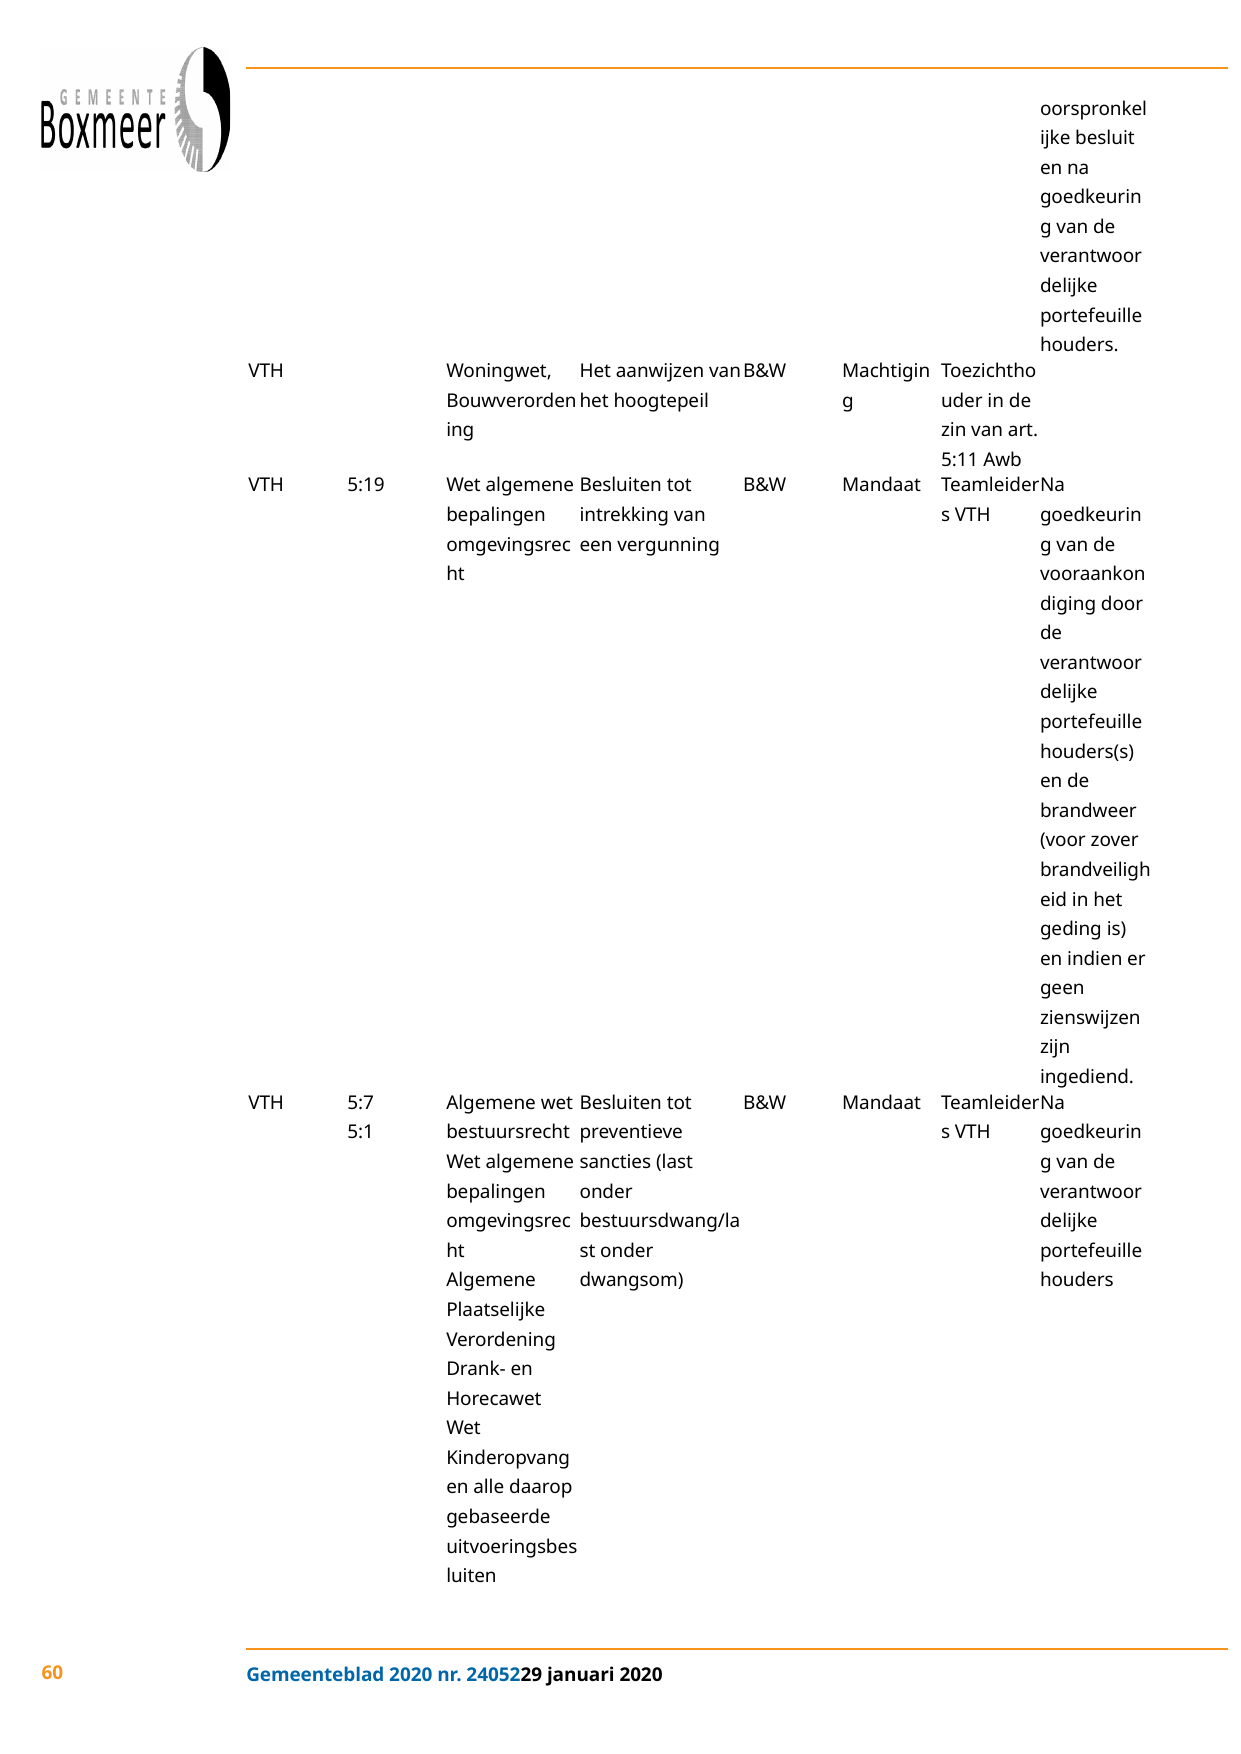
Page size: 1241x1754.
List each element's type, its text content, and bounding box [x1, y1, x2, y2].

table_cell Het aanwijzen van het hoogtepeil [579, 357, 743, 472]
table_cell [347, 95, 446, 357]
table_cell Woningwet, Bouwverordening [446, 357, 579, 472]
table_cell Wet algemene bepalingen omgevingsrecht [446, 472, 579, 1089]
table_cell [446, 95, 579, 357]
table_cell [941, 95, 1040, 357]
table_cell Teamleiders VTH [941, 472, 1040, 1089]
table_cell [347, 357, 446, 472]
table_cell 5:19 [347, 472, 446, 1089]
table_cell Algemene wet bestuursrecht Wet algemene bepalingen omgevingsrecht Algemene Plaatselijke Verordening Drank- en Horecawet Wet Kinderopvang en alle daarop gebaseerde uitvoeringsbesluiten [446, 1089, 579, 1588]
table_cell B&W [743, 1089, 842, 1588]
table_cell VTH [248, 472, 347, 1089]
table_cell Besluiten tot preventieve sancties (last onder bestuursdwang/last onder dwangsom) [579, 1089, 743, 1588]
table_cell B&W [743, 357, 842, 472]
table_cell [842, 95, 941, 357]
table_cell oorspronkelijke besluit en na goedkeuring van de verantwoordelijke portefeuillehouders. [1040, 95, 1152, 357]
table_cell Mandaat [842, 472, 941, 1089]
table_cell Toezichthouder in de zin van art. 5:11 Awb [941, 357, 1040, 472]
table_cell VTH [248, 1089, 347, 1588]
table_cell Na goedkeuring van de verantwoordelijke portefeuillehouders [1040, 1089, 1152, 1588]
table_cell Mandaat [842, 1089, 941, 1588]
table_cell Na goedkeuring van de vooraankondiging door de verantwoordelijke portefeuillehouders(s) en de brandweer (voor zover brandveiligheid in het geding is) en indien er geen zienswijzen zijn ingediend. [1040, 472, 1152, 1089]
picture [41, 47, 231, 172]
table_cell VTH [248, 357, 347, 472]
table_cell B&W [743, 472, 842, 1089]
table_cell [743, 95, 842, 357]
table_cell [248, 95, 347, 357]
table_cell Teamleiders VTH [941, 1089, 1040, 1588]
table_cell [1040, 357, 1152, 472]
table_cell Machtiging [842, 357, 941, 472]
table_cell 5:7 5:1 [347, 1089, 446, 1588]
table_cell Besluiten tot intrekking van een vergunning [579, 472, 743, 1089]
table_cell [579, 95, 743, 357]
